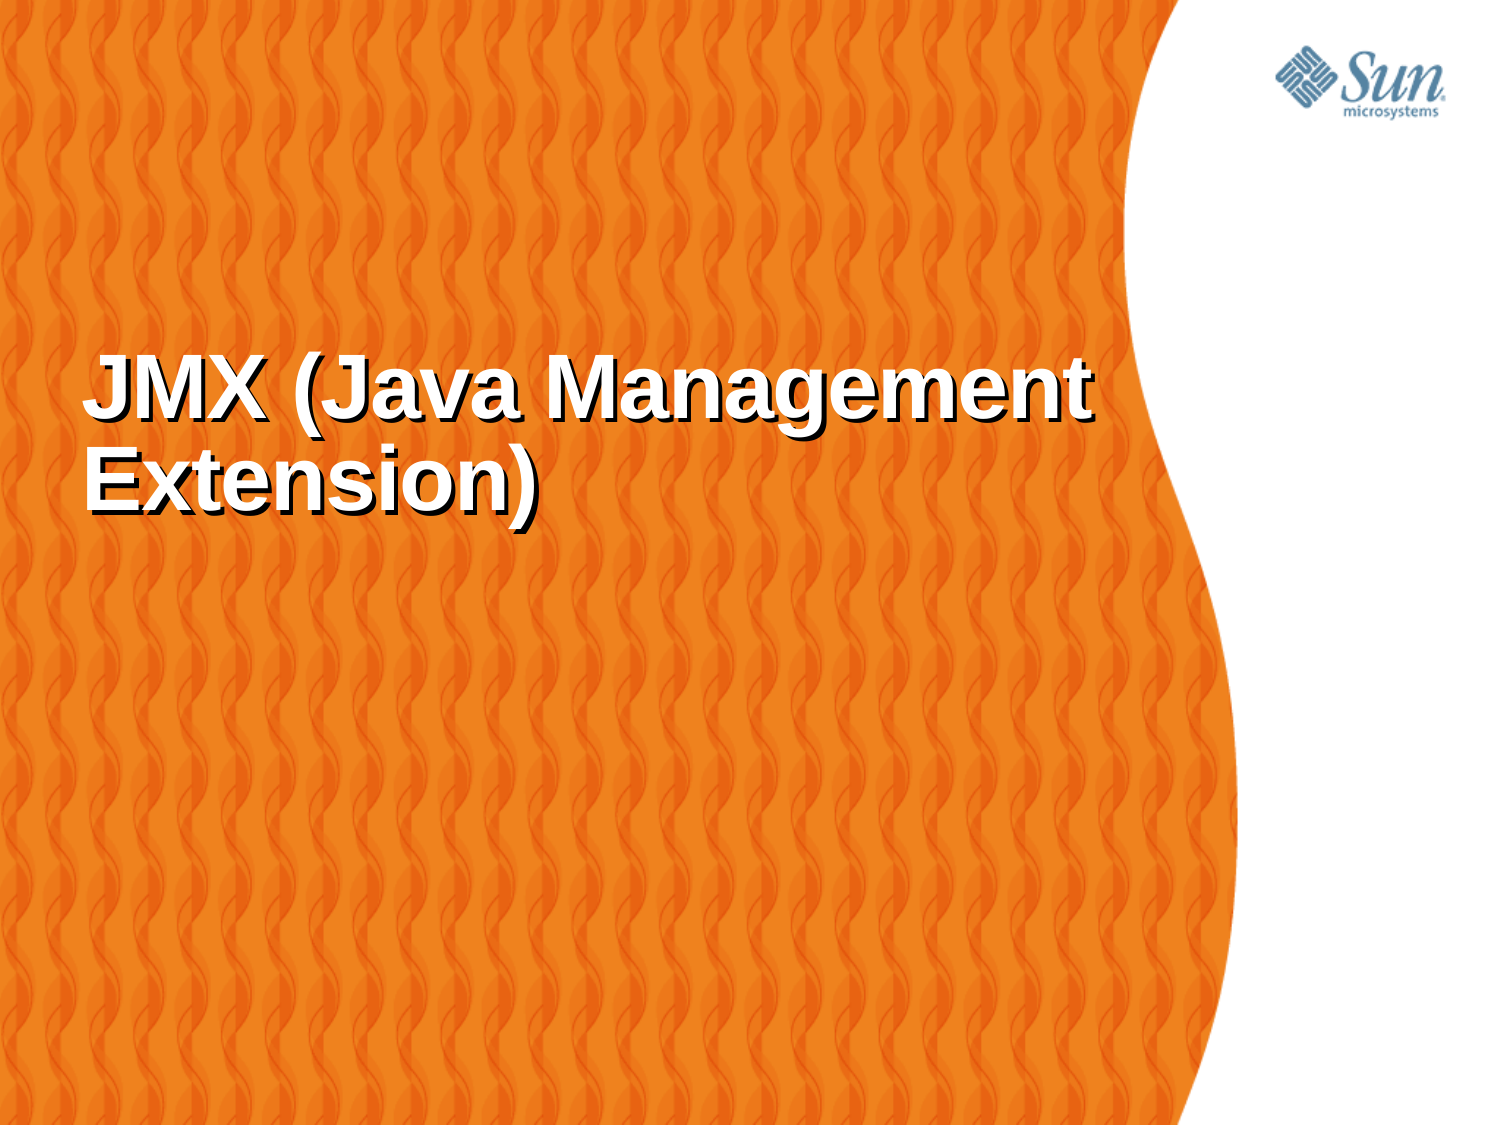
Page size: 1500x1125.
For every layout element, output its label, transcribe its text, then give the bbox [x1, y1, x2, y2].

title JMX (Java Management Extension) [81, 150, 1283, 857]
picture [0, 0, 1500, 1125]
